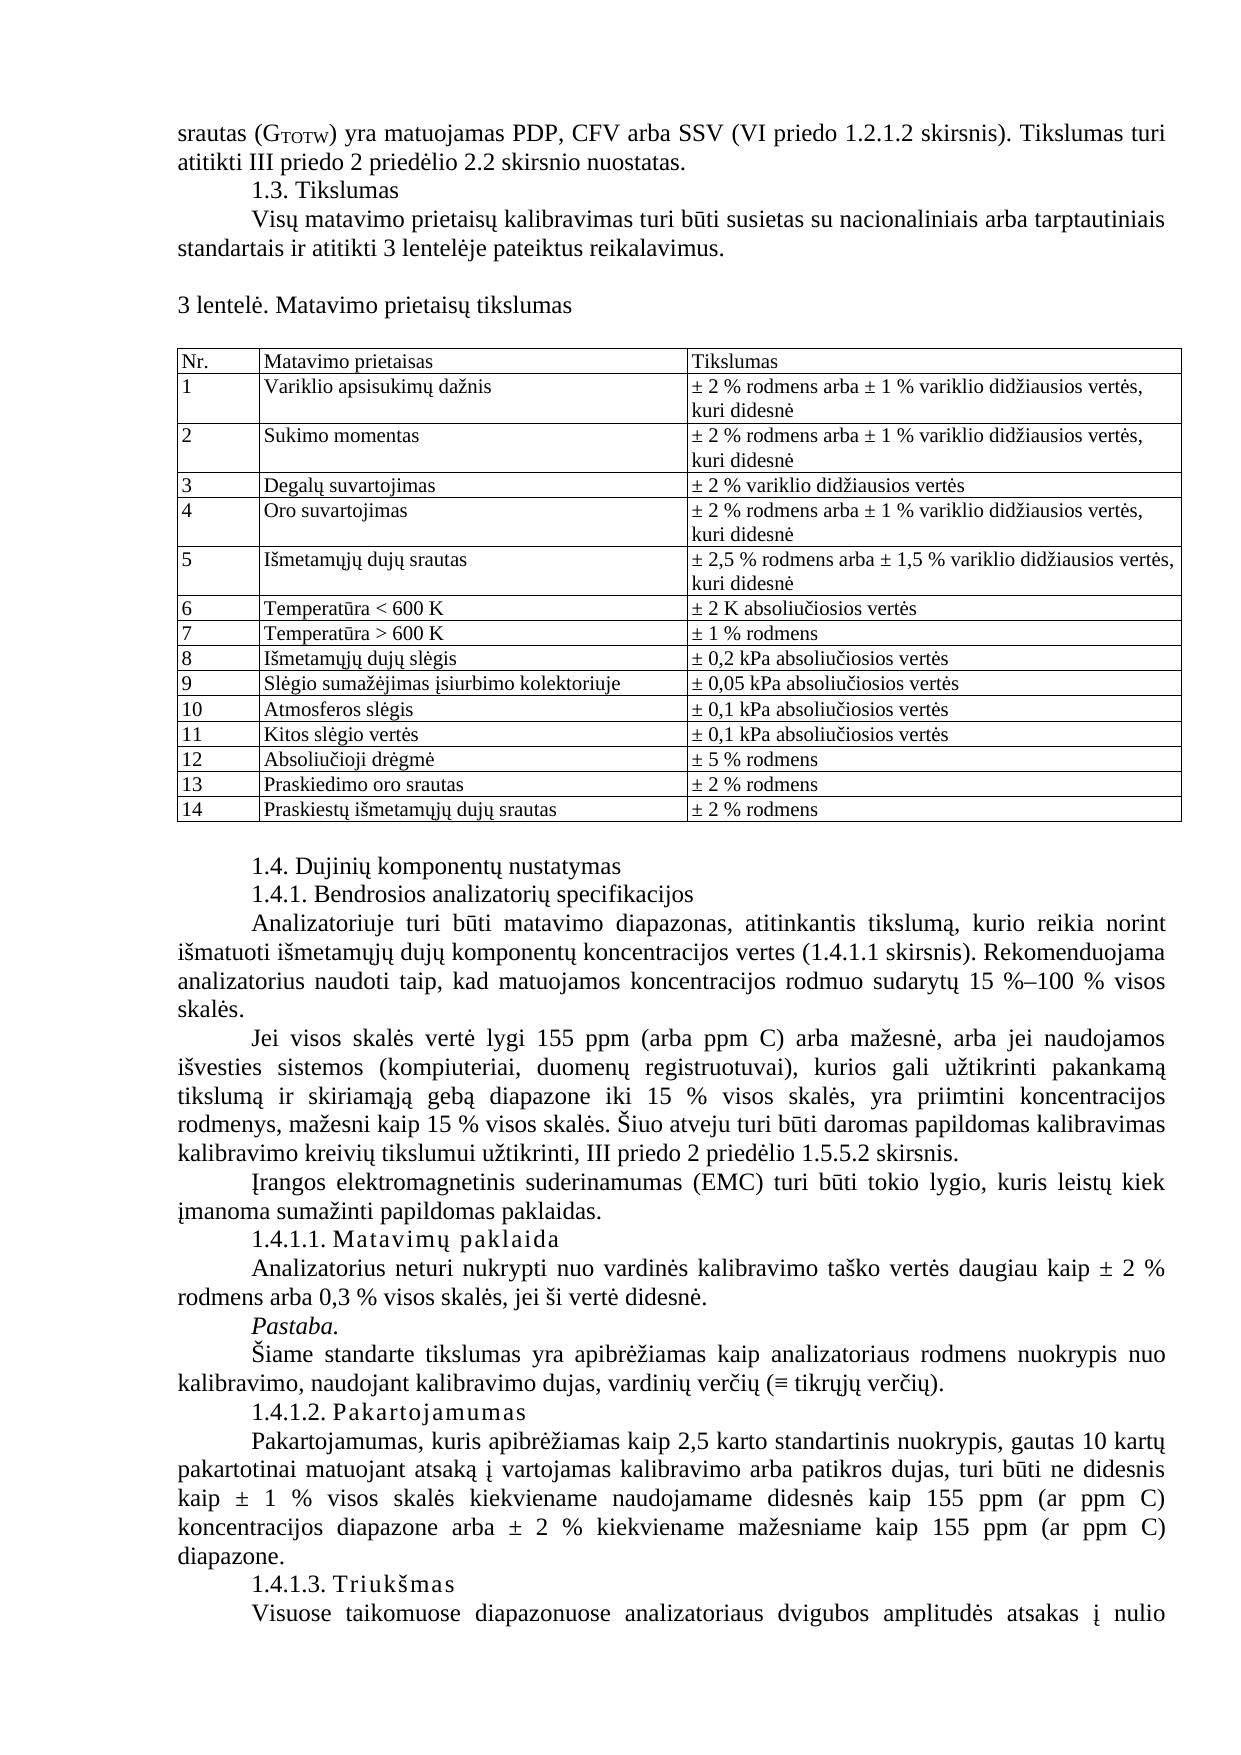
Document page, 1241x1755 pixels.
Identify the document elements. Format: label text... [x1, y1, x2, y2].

text Įrangos elektromagnetinis suderinamumas (EMC) turi būti tokio lygio, kuris leistų kiek įmanoma sumažinti papildomas paklaidas. [177, 1167, 1166, 1224]
table_cell Kitos slėgio vertės [260, 722, 687, 746]
table_cell 5 [178, 547, 259, 595]
table_cell 3 [178, 473, 259, 497]
text Pakartojamumas, kuris apibrėžiamas kaip 2,5 karto standartinis nuokrypis, gautas 10 kartų pakartotinai matuojant atsaką į vartojamas kalibravimo arba patikros dujas, turi būti ne didesnis kaip ± 1 % visos skalės kiekviename naudojamame didesnės kaip 155 ppm (ar ppm C) koncentracijos diapazone arba ± 2 % kiekviename mažesniame kaip 155 ppm (ar ppm C) diapazone. [177, 1426, 1166, 1569]
table_cell Praskiedimo oro srautas [260, 772, 687, 796]
table_cell ± 0,1 kPa absoliučiosios vertės [688, 696, 1181, 721]
table_cell ± 2 % rodmens arba ± 1 % variklio didžiausios vertės, kuri didesnė [688, 424, 1181, 472]
table_cell 9 [178, 671, 259, 695]
text 1.3. Tikslumas [177, 176, 1166, 204]
text 3 lentelė. Matavimo prietaisų tikslumas [177, 291, 1166, 319]
text Jei visos skalės vertė lygi 155 ppm (arba ppm C) arba mažesnė, arba jei naudojamos išvesties sistemos (kompiuteriai, duomenų registruotuvai), kurios gali užtikrinti pakankamą tikslumą ir skiriamąją gebą diapazone iki 15 % visos skalės, yra priimtini koncentracijos rodmenys, mažesni kaip 15 % visos skalės. Šiuo atveju turi būti daromas papildomas kalibravimas kalibravimo kreivių tikslumui užtikrinti, III priedo 2 priedėlio 1.5.5.2 skirsnis. [177, 1023, 1166, 1167]
table_cell ± 2 % rodmens [688, 772, 1181, 796]
text 1.4.1. Bendrosios analizatorių specifikacijos [177, 879, 1166, 908]
table_cell Sukimo momentas [260, 424, 687, 472]
table_cell 10 [178, 696, 259, 721]
text 1.4.1.3. Triukšmas [177, 1569, 1166, 1598]
table_cell ± 2 K absoliučiosios vertės [688, 596, 1181, 620]
table_cell 12 [178, 747, 259, 771]
text 1.4.1.1. Matavimų paklaida [177, 1224, 1166, 1253]
table_cell Temperatūra > 600 K [260, 621, 687, 645]
table_cell Variklio apsisukimų dažnis [260, 374, 687, 422]
text Pastaba. [177, 1311, 1166, 1339]
table_cell 13 [178, 772, 259, 796]
table_cell Degalų suvartojimas [260, 473, 687, 497]
table_cell 11 [178, 722, 259, 746]
text srautas (GTOTW) yra matuojamas PDP, CFV arba SSV (VI priedo 1.2.1.2 skirsnis). Tikslumas turi atitikti III priedo 2 priedėlio 2.2 skirsnio nuostatas. [177, 118, 1166, 176]
table_cell ± 2 % rodmens [688, 797, 1181, 821]
table_cell 4 [178, 498, 259, 546]
text Analizatoriuje turi būti matavimo diapazonas, atitinkantis tikslumą, kurio reikia norint išmatuoti išmetamųjų dujų komponentų koncentracijos vertes (1.4.1.1 skirsnis). Rekomenduojama analizatorius naudoti taip, kad matuojamos koncentracijos rodmuo sudarytų 15 %–100 % visos skalės. [177, 908, 1166, 1023]
table_cell Praskiestų išmetamųjų dujų srautas [260, 797, 687, 821]
text Šiame standarte tikslumas yra apibrėžiamas kaip analizatoriaus rodmens nuokrypis nuo kalibravimo, naudojant kalibravimo dujas, vardinių verčių (≡ tikrųjų verčių). [177, 1339, 1166, 1397]
table_cell Atmosferos slėgis [260, 696, 687, 721]
table_cell Absoliučioji drėgmė [260, 747, 687, 771]
table_cell Slėgio sumažėjimas įsiurbimo kolektoriuje [260, 671, 687, 695]
text Visuose taikomuose diapazonuose analizatoriaus dvigubos amplitudės atsakas į nulio [177, 1598, 1166, 1627]
table_cell 1 [178, 374, 259, 422]
table_cell Temperatūra < 600 K [260, 596, 687, 620]
table_header Nr. [178, 349, 259, 373]
table_cell ± 2,5 % rodmens arba ± 1,5 % variklio didžiausios vertės, kuri didesnė [688, 547, 1181, 595]
table_cell 2 [178, 424, 259, 472]
table_cell Oro suvartojimas [260, 498, 687, 546]
text 1.4.1.2. Pakartojamumas [177, 1397, 1166, 1426]
table_cell ± 0,05 kPa absoliučiosios vertės [688, 671, 1181, 695]
table_cell 8 [178, 646, 259, 670]
text Analizatorius neturi nukrypti nuo vardinės kalibravimo taško vertės daugiau kaip ± 2 % rodmens arba 0,3 % visos skalės, jei ši vertė didesnė. [177, 1253, 1166, 1311]
table_cell ± 0,1 kPa absoliučiosios vertės [688, 722, 1181, 746]
table_header Matavimo prietaisas [260, 349, 687, 373]
table_cell 14 [178, 797, 259, 821]
table_cell ± 0,2 kPa absoliučiosios vertės [688, 646, 1181, 670]
table_cell ± 5 % rodmens [688, 747, 1181, 771]
table_cell Išmetamųjų dujų srautas [260, 547, 687, 595]
table_cell Išmetamųjų dujų slėgis [260, 646, 687, 670]
table_cell ± 2 % variklio didžiausios vertės [688, 473, 1181, 497]
table_cell 7 [178, 621, 259, 645]
table_cell ± 1 % rodmens [688, 621, 1181, 645]
table_header Tikslumas [688, 349, 1181, 373]
table_cell ± 2 % rodmens arba ± 1 % variklio didžiausios vertės, kuri didesnė [688, 498, 1181, 546]
table_cell 6 [178, 596, 259, 620]
text Visų matavimo prietaisų kalibravimas turi būti susietas su nacionaliniais arba tarptautiniais standartais ir atitikti 3 lentelėje pateiktus reikalavimus. [177, 204, 1166, 262]
text 1.4. Dujinių komponentų nustatymas [177, 851, 1166, 879]
table_cell ± 2 % rodmens arba ± 1 % variklio didžiausios vertės, kuri didesnė [688, 374, 1181, 422]
